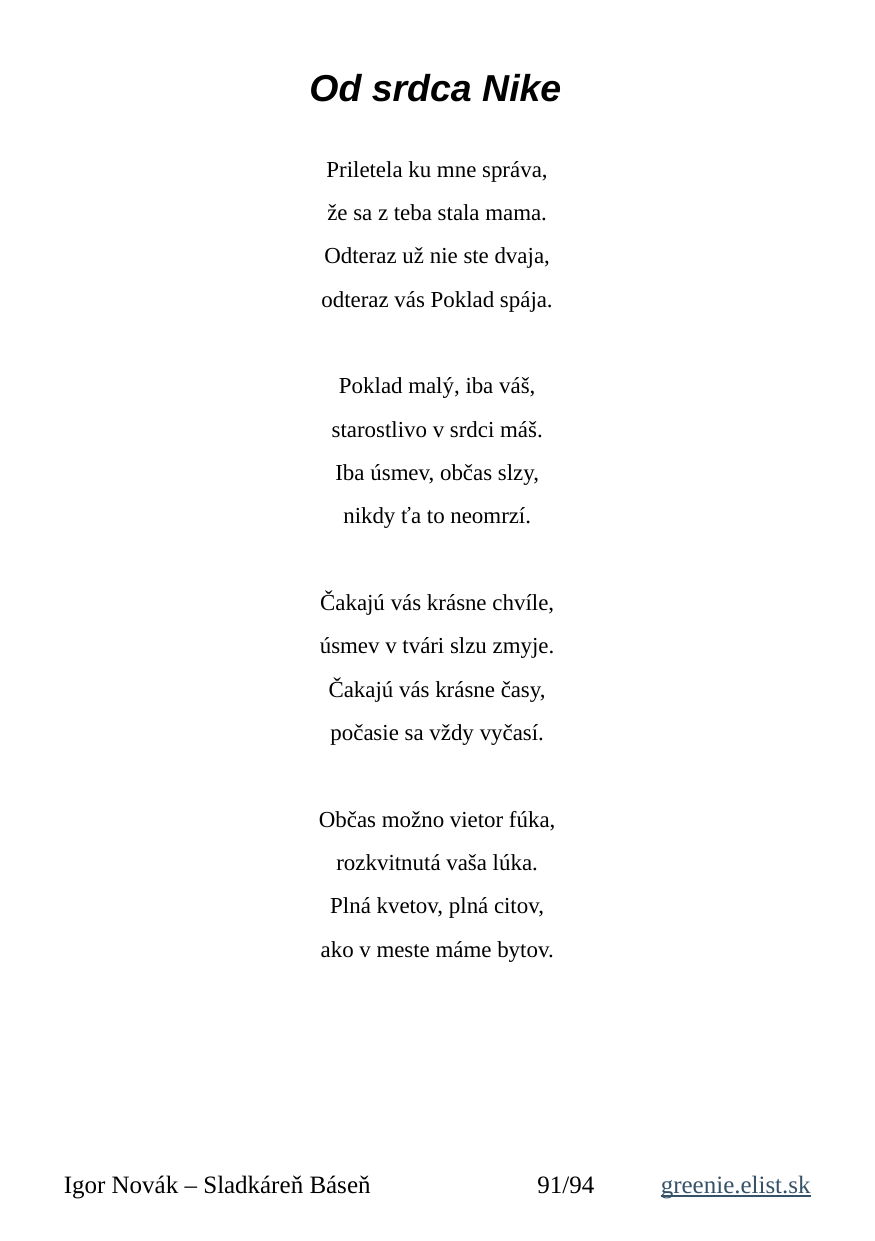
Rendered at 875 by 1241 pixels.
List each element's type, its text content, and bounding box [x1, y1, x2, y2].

text Priletela ku mne správa, [41, 156, 833, 182]
text ako v meste máme bytov. [41, 936, 833, 962]
text že sa z teba stala mama. [41, 199, 833, 225]
text nikdy ťa to neomrzí. [41, 502, 833, 529]
text starostlivo v srdci máš. [41, 416, 833, 442]
text Poklad malý, iba váš, [41, 372, 833, 399]
text odteraz vás Poklad spája. [41, 286, 833, 312]
text počasie sa vždy vyčasí. [41, 719, 833, 745]
text Plná kvetov, plná citov, [41, 892, 833, 919]
text Odteraz už nie ste dvaja, [41, 242, 833, 269]
text Čakajú vás krásne časy, [41, 676, 833, 702]
text Iba úsmev, občas slzy, [41, 459, 833, 485]
text rozkvitnutá vaša lúka. [41, 849, 833, 875]
text Občas možno vietor fúka, [41, 806, 833, 832]
text úsmev v tvári slzu zmyje. [41, 632, 833, 659]
subtitle Od srdca Nike [41, 66, 833, 109]
text Čakajú vás krásne chvíle, [41, 589, 833, 615]
